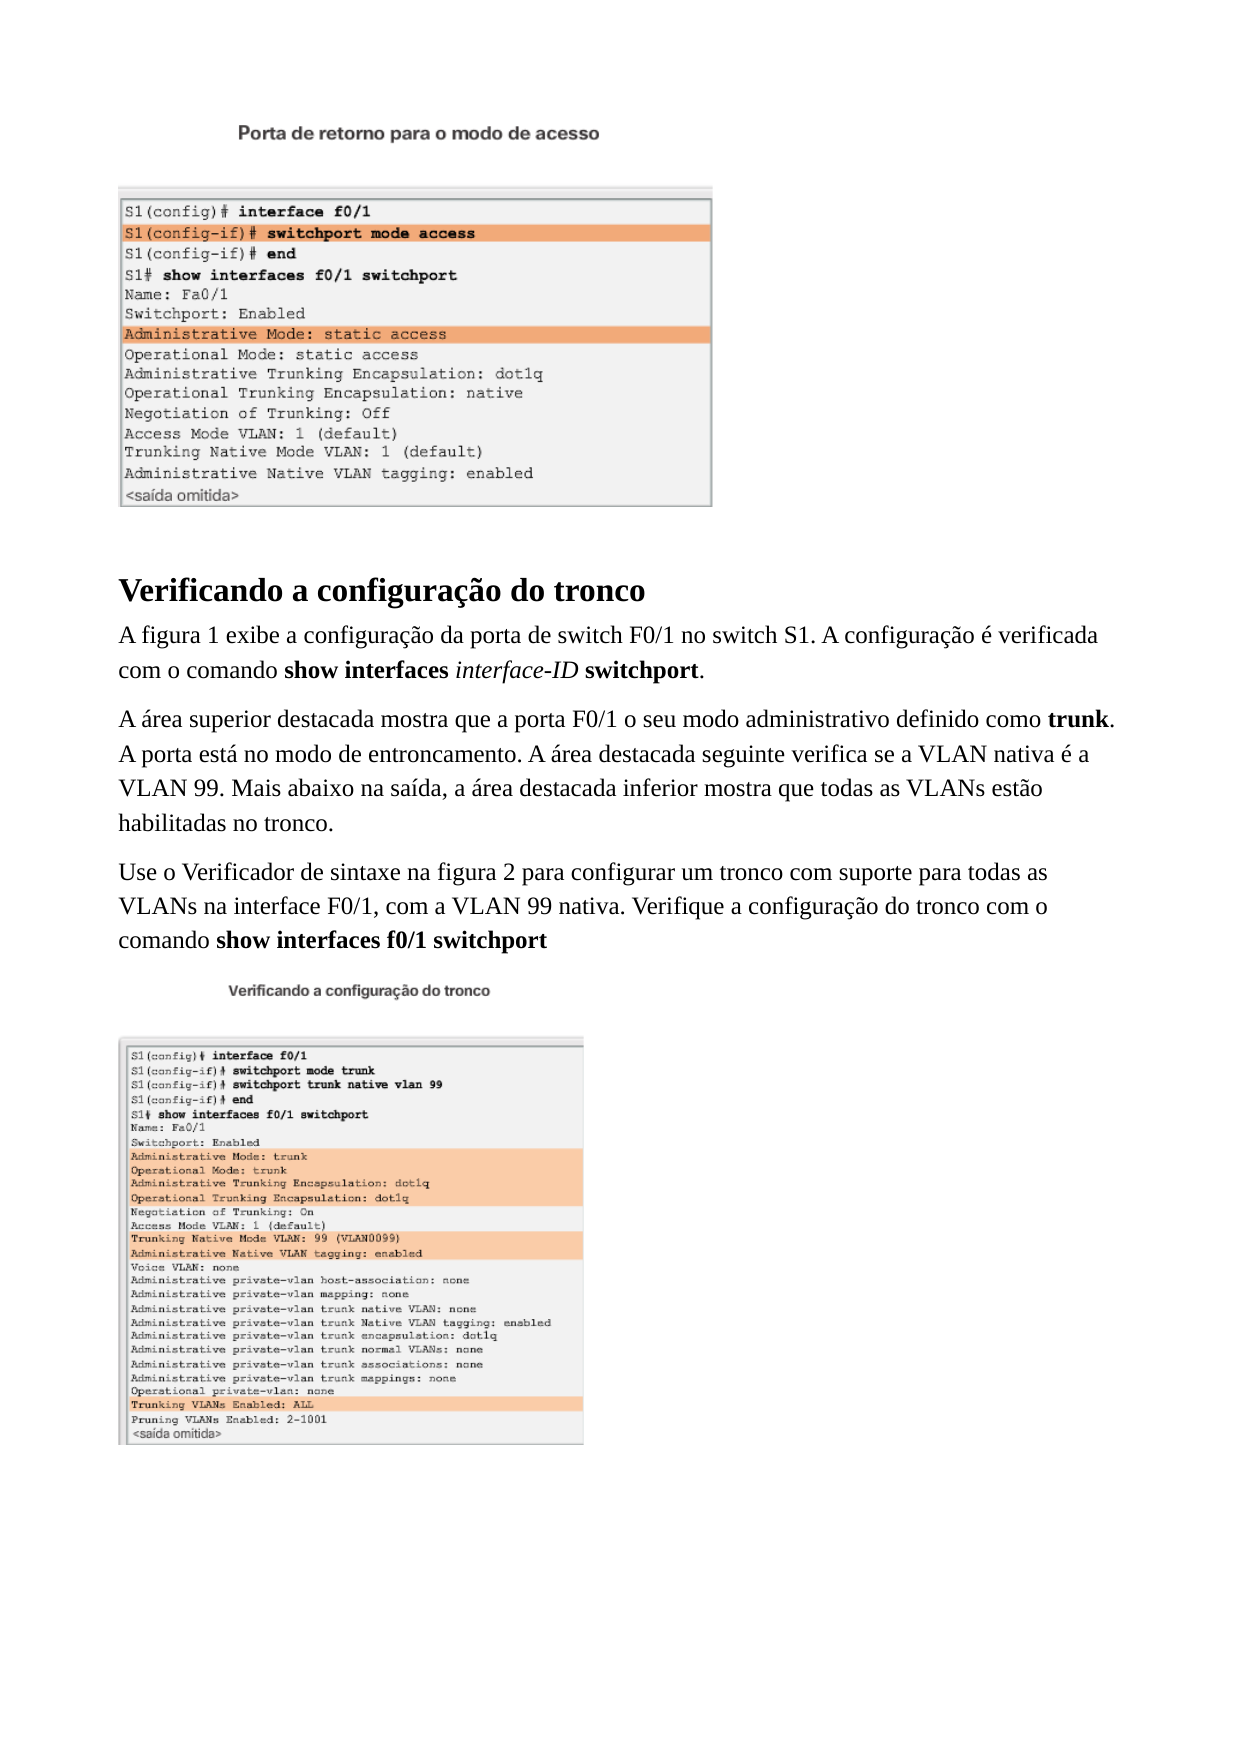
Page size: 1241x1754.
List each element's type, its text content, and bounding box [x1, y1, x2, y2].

text Use o Verificador de sintaxe na figura 2 para configurar um tronco com suporte para todas as VLANs na interface F0/1, com a VLAN 99 nativa. Verifique a configuração do tronco com o comando show interfaces f0/1 switchport [118, 857, 1122, 954]
text A figura 1 exibe a configuração da porta de switch F0/1 no switch S1. A configuração é verificada com o comando show interfaces interface-ID switchport. [118, 621, 1122, 684]
subtitle Verificando a configuração do tronco [118, 570, 1122, 608]
picture [118, 118, 713, 507]
picture [118, 974, 584, 1445]
text A área superior destacada mostra que a porta F0/1 o seu modo administrativo definido como trunk. A porta está no modo de entroncamento. A área destacada seguinte verifica se a VLAN nativa é a VLAN 99. Mais abaixo na saída, a área destacada inferior mostra que todas as VLANs estão habilitadas no tronco. [118, 704, 1122, 836]
